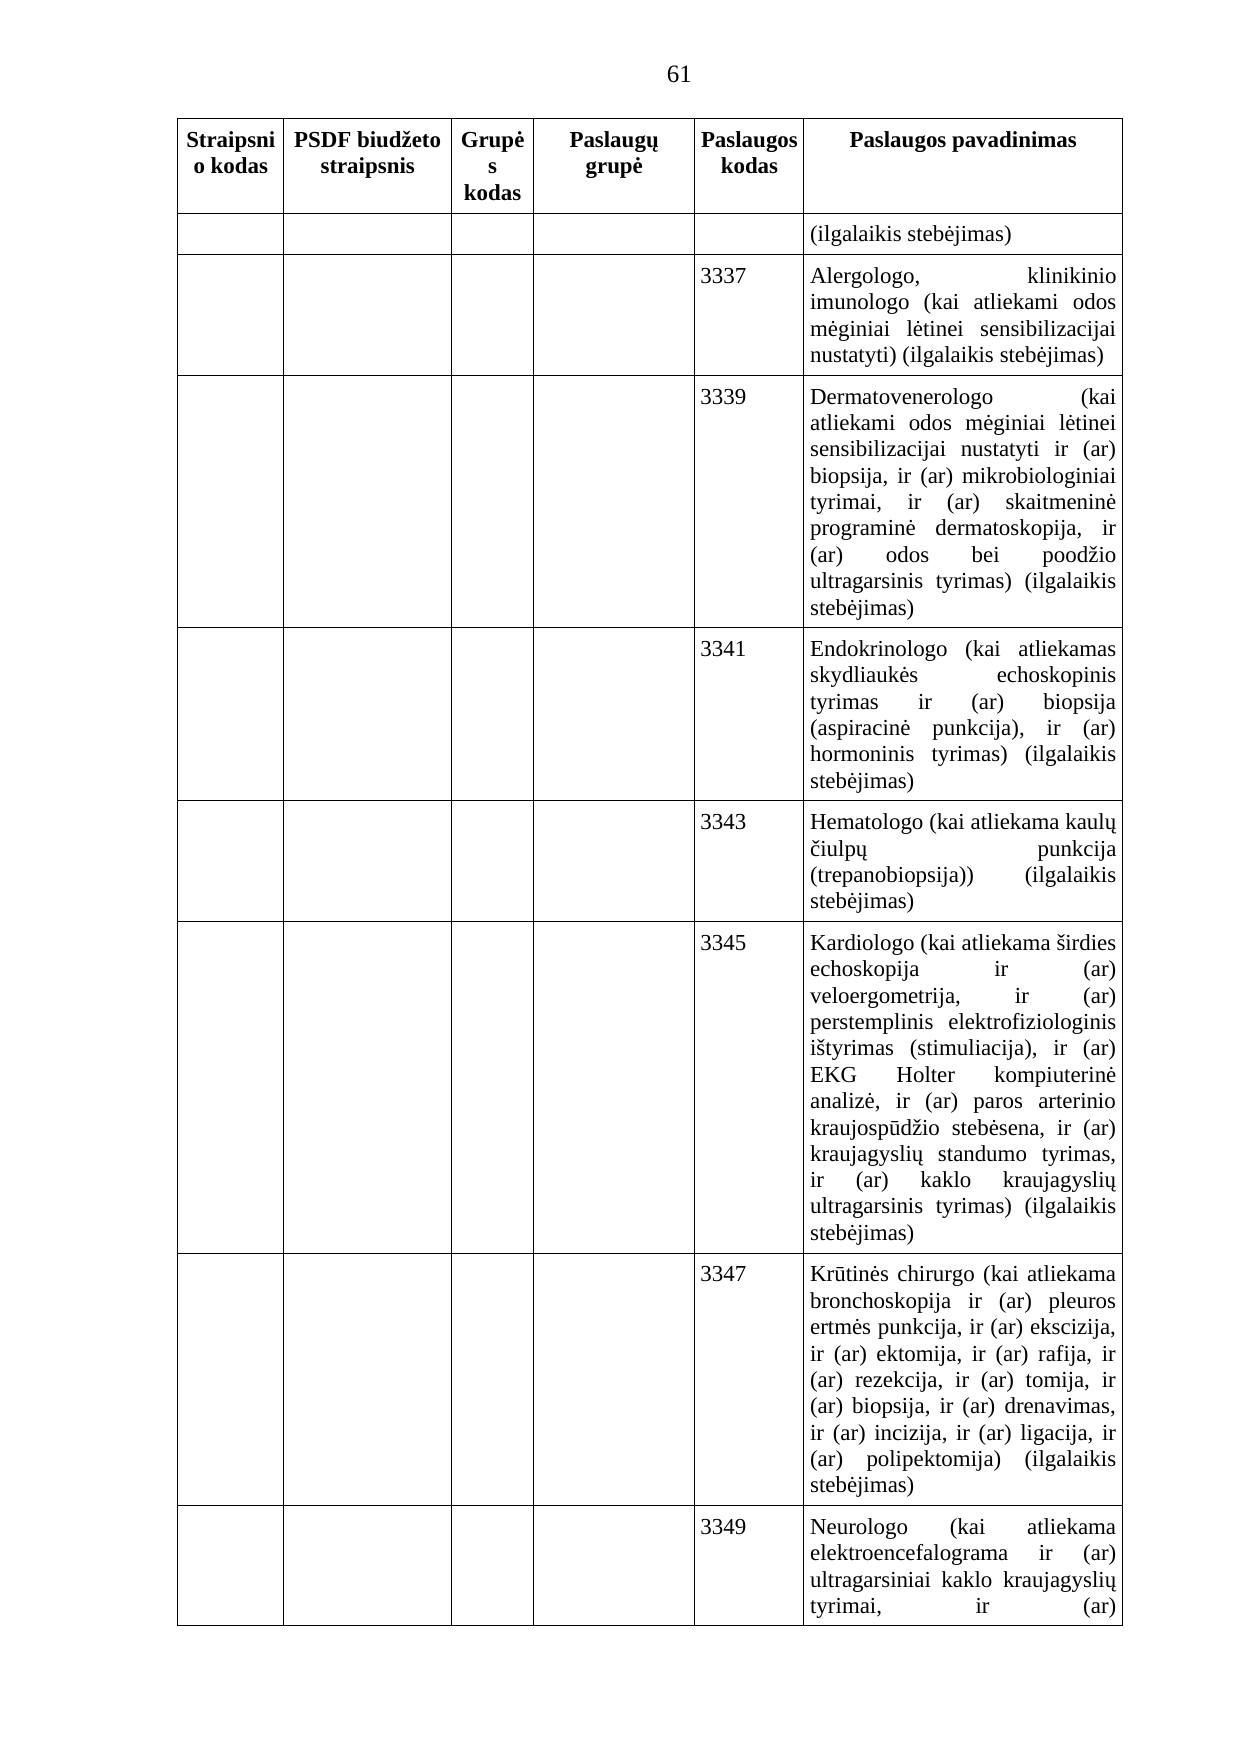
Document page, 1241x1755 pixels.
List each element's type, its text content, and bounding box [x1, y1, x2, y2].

table_cell [178, 376, 283, 627]
table_cell [284, 628, 451, 800]
table_cell [452, 255, 533, 374]
table_cell 3347 [695, 1254, 803, 1505]
table_cell [452, 1506, 533, 1625]
table_cell [452, 922, 533, 1252]
table_header Paslaugos kodas [695, 119, 803, 212]
table_cell [284, 801, 451, 921]
table_cell [178, 801, 283, 921]
table_header Straipsnio kodas [178, 119, 283, 212]
table_cell [178, 922, 283, 1252]
table_cell [284, 1254, 451, 1505]
table_cell [178, 214, 283, 254]
table_cell [178, 255, 283, 374]
table_cell Kardiologo (kai atliekama širdies echoskopija ir (ar) veloergometrija, ir (ar) perstemplinis elektrofiziologinis ištyrimas (stimuliacija), ir (ar) EKG Holter kompiuterinė analizė, ir (ar) paros arterinio kraujospūdžio stebėsena, ir (ar) kraujagyslių standumo tyrimas, ir (ar) kaklo kraujagyslių ultragarsinis tyrimas) (ilgalaikis stebėjimas) [804, 922, 1122, 1252]
table_cell [284, 1506, 451, 1625]
table_header Paslaugos pavadinimas [804, 119, 1122, 212]
table_cell 3343 [695, 801, 803, 921]
table_cell [284, 376, 451, 627]
table_cell Krūtinės chirurgo (kai atliekama bronchoskopija ir (ar) pleuros ertmės punkcija, ir (ar) ekscizija, ir (ar) ektomija, ir (ar) rafija, ir (ar) rezekcija, ir (ar) tomija, ir (ar) biopsija, ir (ar) drenavimas, ir (ar) incizija, ir (ar) ligacija, ir (ar) polipektomija) (ilgalaikis stebėjimas) [804, 1254, 1122, 1505]
table_cell [178, 1254, 283, 1505]
table_cell [452, 376, 533, 627]
table_cell Dermatovenerologo (kai atliekami odos mėginiai lėtinei sensibilizacijai nustatyti ir (ar) biopsija, ir (ar) mikrobiologiniai tyrimai, ir (ar) skaitmeninė programinė dermatoskopija, ir (ar) odos bei poodžio ultragarsinis tyrimas) (ilgalaikis stebėjimas) [804, 376, 1122, 627]
table_cell [534, 376, 694, 627]
table_cell [534, 628, 694, 800]
table_cell [534, 1506, 694, 1625]
table_cell [284, 214, 451, 254]
table_cell [534, 255, 694, 374]
table_cell [452, 628, 533, 800]
table_cell 3341 [695, 628, 803, 800]
table_cell [534, 801, 694, 921]
table_cell Neurologo (kai atliekama elektroencefalograma ir (ar) ultragarsiniai kaklo kraujagyslių tyrimai, ir (ar) [804, 1506, 1122, 1625]
table_header Paslaugų grupė [534, 119, 694, 212]
table_cell 3337 [695, 255, 803, 374]
table_cell [452, 1254, 533, 1505]
table_cell [534, 214, 694, 254]
table_cell Alergologo, klinikinio imunologo (kai atliekami odos mėginiai lėtinei sensibilizacijai nustatyti) (ilgalaikis stebėjimas) [804, 255, 1122, 374]
table_cell [534, 922, 694, 1252]
table_cell [452, 801, 533, 921]
table_cell [452, 214, 533, 254]
table_cell [284, 255, 451, 374]
table_header Grupės kodas [452, 119, 533, 212]
table_cell [178, 628, 283, 800]
table_cell 3349 [695, 1506, 803, 1625]
table_cell [695, 214, 803, 254]
table_cell 3345 [695, 922, 803, 1252]
table_cell Endokrinologo (kai atliekamas skydliaukės echoskopinis tyrimas ir (ar) biopsija (aspiracinė punkcija), ir (ar) hormoninis tyrimas) (ilgalaikis stebėjimas) [804, 628, 1122, 800]
table_header PSDF biudžeto straipsnis [284, 119, 451, 212]
table_cell [534, 1254, 694, 1505]
table_cell 3339 [695, 376, 803, 627]
table_cell [284, 922, 451, 1252]
table_cell Hematologo (kai atliekama kaulų čiulpų punkcija (trepanobiopsija)) (ilgalaikis stebėjimas) [804, 801, 1122, 921]
table_cell (ilgalaikis stebėjimas) [804, 214, 1122, 254]
table_cell [178, 1506, 283, 1625]
